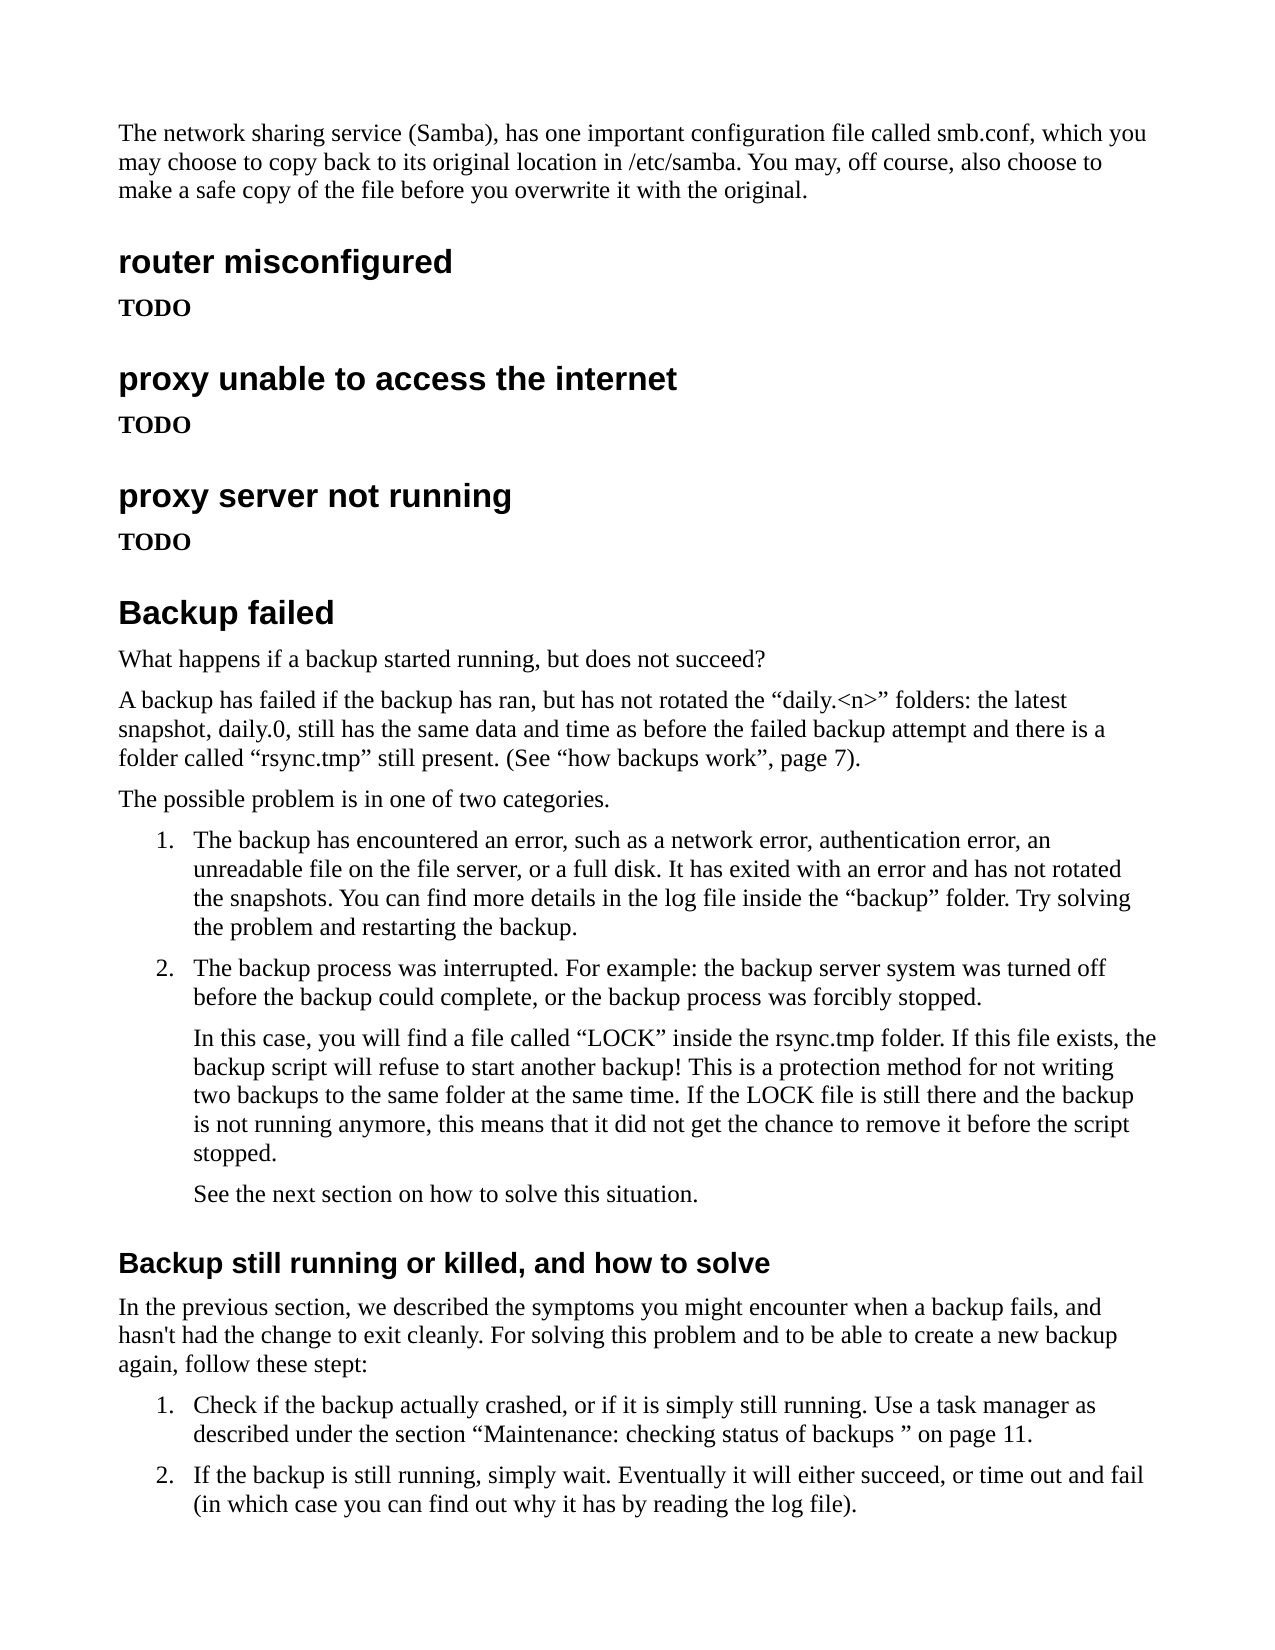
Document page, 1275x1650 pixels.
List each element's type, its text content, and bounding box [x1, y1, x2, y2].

text A backup has failed if the backup has ran, but has not rotated the “daily.<n>” folders: the latest snapshot, daily.0, still has the same data and time as before the failed backup attempt and there is a folder called “rsync.tmp” still present. (See “how backups work”, page 7). [118, 686, 1157, 772]
list See the next section on how to solve this situation. [156, 1179, 1157, 1208]
subtitle proxy unable to access the internet [118, 359, 1157, 397]
text The network sharing service (Samba), has one important configuration file called smb.conf, which you may choose to copy back to its original location in /etc/samba. You may, off course, also choose to make a safe copy of the file before you overwrite it with the original. [118, 118, 1157, 204]
list The backup process was interrupted. For example: the backup server system was turned off before the backup could complete, or the backup process was forcibly stopped. [156, 953, 1157, 1011]
subtitle Backup failed [118, 593, 1157, 632]
text In the previous section, we described the symptoms you might encounter when a backup fails, and hasn't had the change to exit cleanly. For solving this problem and to be able to create a new backup again, follow these stept: [118, 1292, 1157, 1378]
text What happens if a backup started running, but does not succeed? [118, 644, 1157, 673]
subtitle proxy server not running [118, 476, 1157, 515]
list Check if the backup actually crashed, or if it is simply still running. Use a task manager as described under the section “Maintenance: checking status of backups ” on page 11. [156, 1390, 1157, 1448]
text TODO [118, 527, 1157, 556]
list The backup has encountered an error, such as a network error, authentication error, an unreadable file on the file server, or a full disk. It has exited with an error and has not rotated the snapshots. You can find more details in the log file inside the “backup” folder. Try solving the problem and restarting the backup. [156, 826, 1157, 941]
text TODO [118, 410, 1157, 439]
subtitle Backup still running or killed, and how to solve [118, 1246, 1157, 1279]
text The possible problem is in one of two categories. [118, 784, 1157, 813]
text TODO [118, 293, 1157, 322]
list In this case, you will find a file called “LOCK” inside the rsync.tmp folder. If this file exists, the backup script will refuse to start another backup! This is a protection method for not writing two backups to the same folder at the same time. If the LOCK file is still there and the backup is not running anymore, this means that it did not get the chance to remove it before the script stopped. [156, 1023, 1157, 1167]
list If the backup is still running, simply wait. Eventually it will either succeed, or time out and fail (in which case you can find out why it has by reading the log file). [156, 1460, 1157, 1518]
subtitle router misconfigured [118, 242, 1157, 280]
